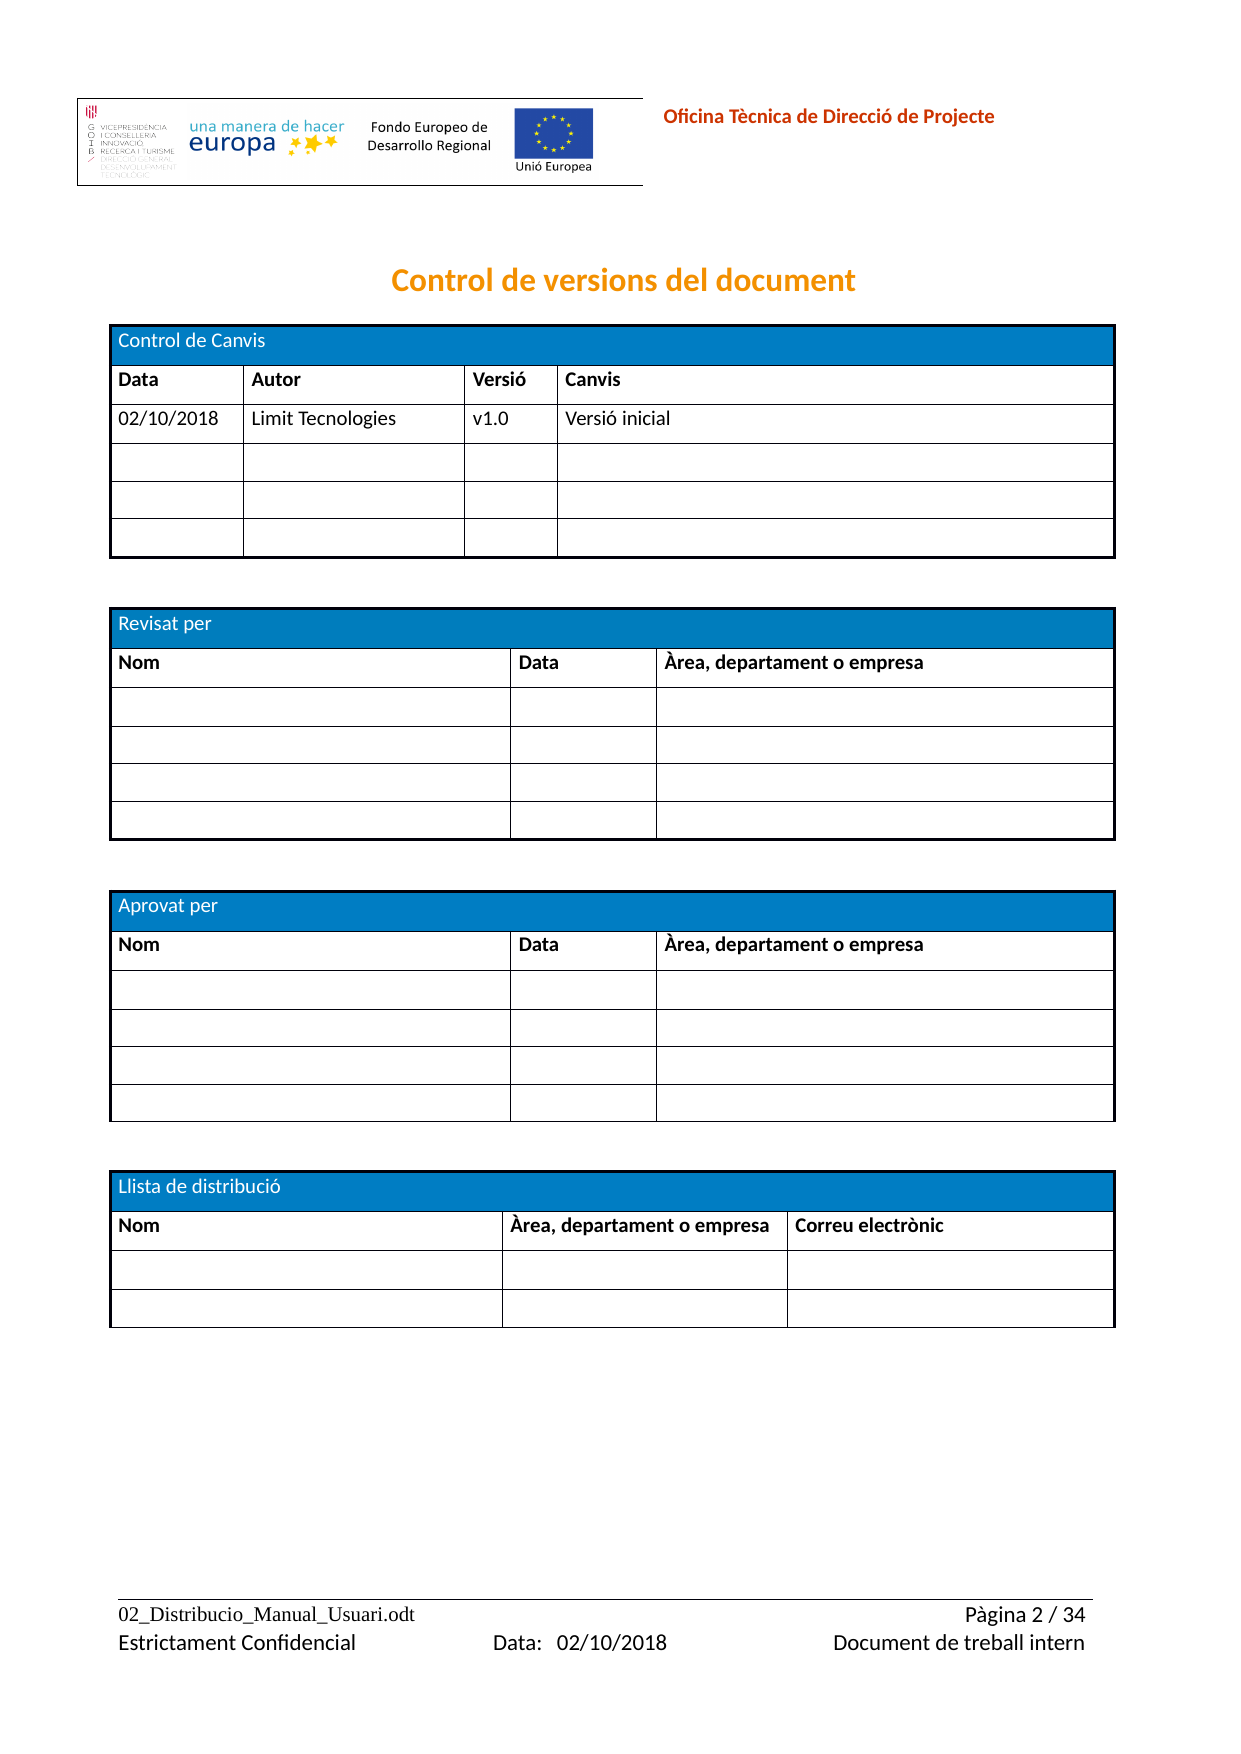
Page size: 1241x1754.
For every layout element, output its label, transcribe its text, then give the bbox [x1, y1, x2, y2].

table_cell [503, 1290, 787, 1327]
table_cell [657, 802, 1113, 838]
table_cell [112, 519, 243, 556]
table_cell Data [511, 649, 656, 687]
table_cell Nom [112, 1212, 502, 1250]
table_cell [558, 519, 1113, 556]
table_header Revisat per [112, 610, 1113, 648]
table_cell Correu electrònic [788, 1212, 1113, 1250]
table_cell Data [112, 366, 243, 404]
picture [82, 103, 181, 180]
table_cell [112, 727, 510, 763]
table_cell [112, 802, 510, 838]
table_cell [112, 1251, 502, 1289]
table_cell Data [511, 932, 656, 969]
table_cell [244, 482, 464, 518]
table_header Aprovat per [112, 893, 1113, 931]
table_cell [465, 519, 557, 556]
table_cell v1.0 [465, 405, 557, 443]
table_cell Àrea, departament o empresa [503, 1212, 787, 1250]
table_cell [788, 1290, 1113, 1327]
table_cell [558, 482, 1113, 518]
table_cell Autor [244, 366, 464, 404]
table_cell [112, 688, 510, 726]
table_cell [558, 444, 1113, 481]
table_cell Versió inicial [558, 405, 1113, 443]
table_cell [788, 1251, 1113, 1289]
table_header Llista de distribució [112, 1173, 1113, 1211]
picture [187, 103, 599, 180]
table_cell Nom [112, 932, 510, 969]
table_cell [503, 1251, 787, 1289]
table_cell [657, 971, 1113, 1008]
table_cell Àrea, departament o empresa [657, 649, 1113, 687]
table_cell [112, 1085, 510, 1121]
table_cell [112, 1047, 510, 1083]
table_cell [511, 802, 656, 838]
table_cell Versió [465, 366, 557, 404]
table_cell [465, 444, 557, 481]
table_cell 02/10/2018 [112, 405, 243, 443]
table_cell [244, 519, 464, 556]
table_cell [465, 482, 557, 518]
subtitle Control de versions del document [118, 259, 1122, 300]
table_cell Àrea, departament o empresa [657, 932, 1113, 969]
table_cell Canvis [558, 366, 1113, 404]
table_cell [112, 764, 510, 801]
table_cell [657, 764, 1113, 801]
table_header Control de Canvis [112, 327, 1113, 365]
table_cell [657, 688, 1113, 726]
table_cell [112, 1010, 510, 1046]
table_cell [657, 1010, 1113, 1046]
table_cell [244, 444, 464, 481]
table_cell [112, 482, 243, 518]
table_cell [511, 1085, 656, 1121]
table_cell [112, 444, 243, 481]
table_cell [511, 971, 656, 1008]
table_cell [657, 1047, 1113, 1083]
table_cell [657, 727, 1113, 763]
table_cell [511, 1010, 656, 1046]
table_cell [112, 1290, 502, 1327]
table_cell [511, 727, 656, 763]
table_cell Limit Tecnologies [244, 405, 464, 443]
table_cell [511, 764, 656, 801]
table_cell Nom [112, 649, 510, 687]
table_cell [511, 1047, 656, 1083]
table_cell [511, 688, 656, 726]
table_cell [112, 971, 510, 1008]
table_cell [657, 1085, 1113, 1121]
